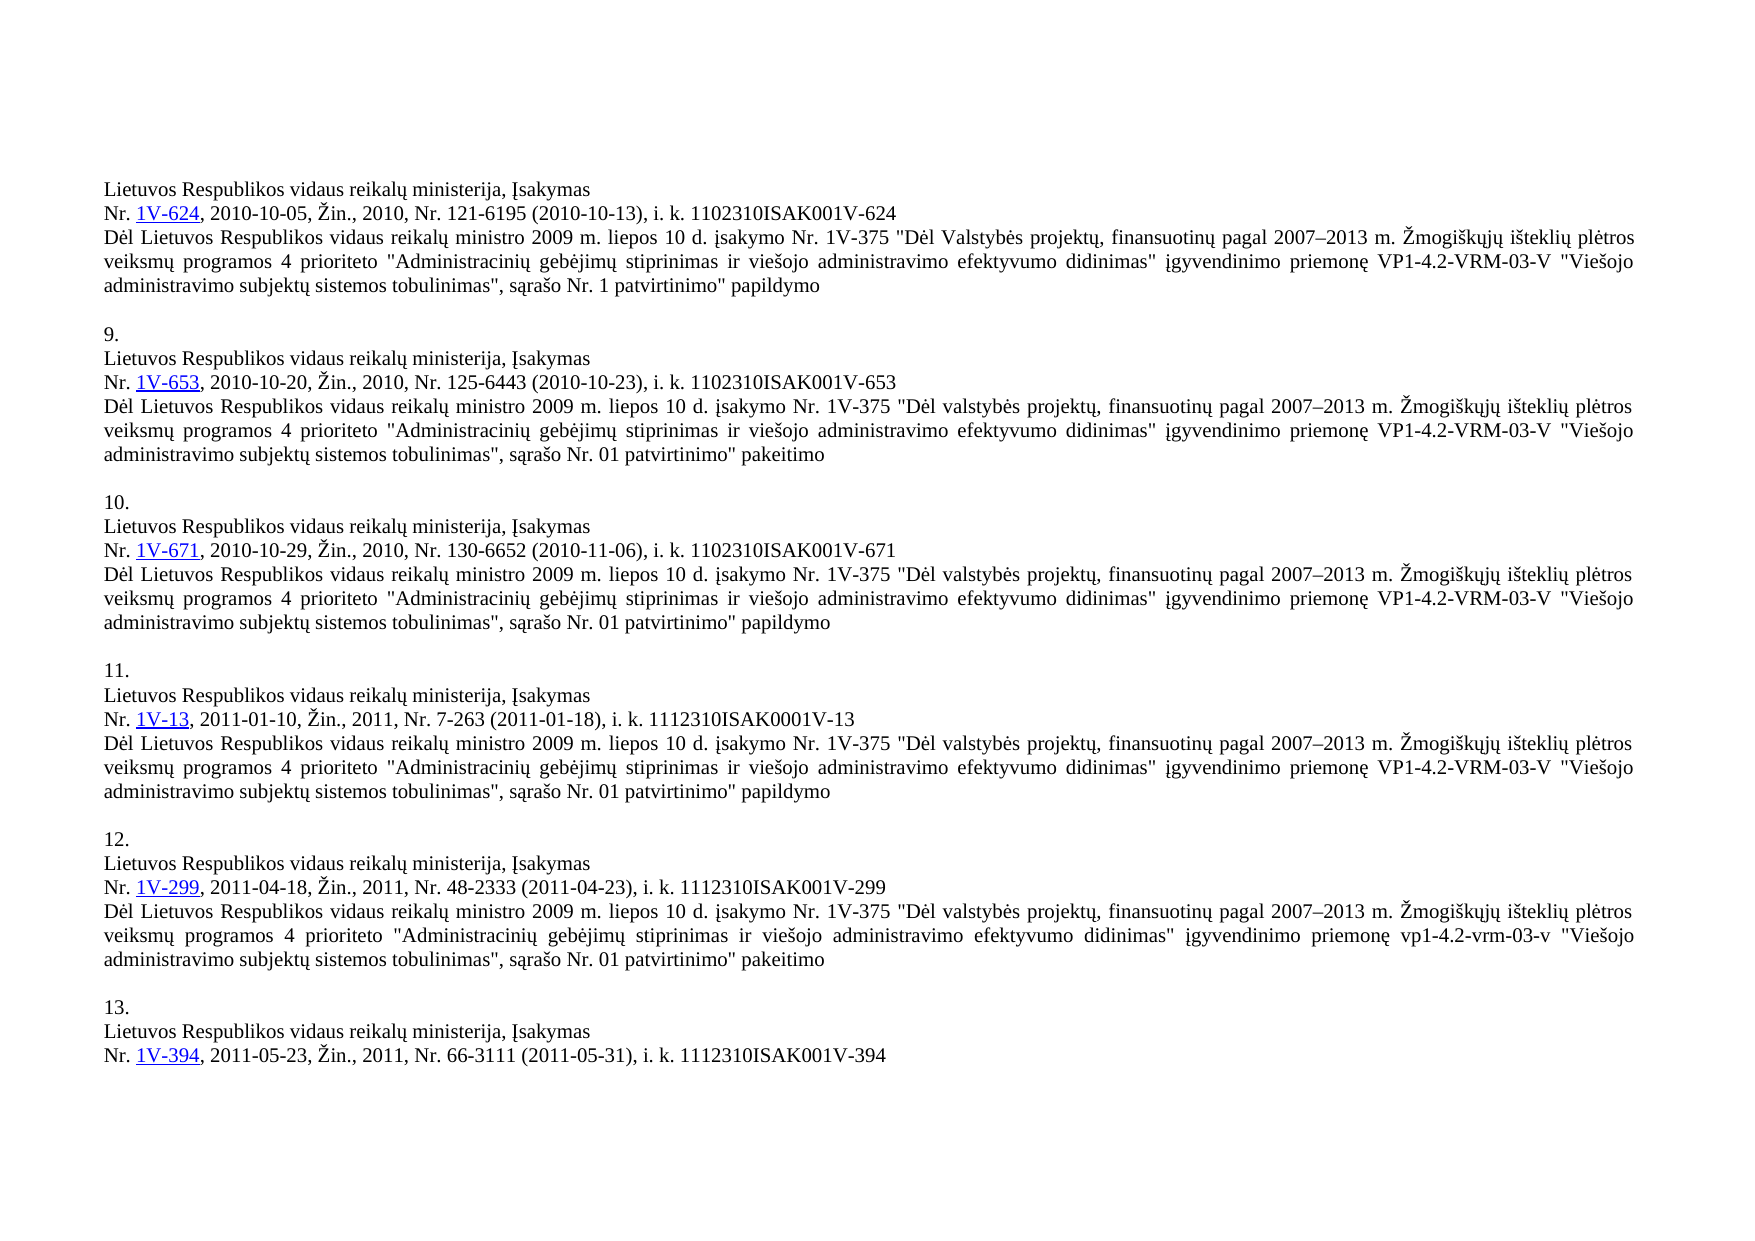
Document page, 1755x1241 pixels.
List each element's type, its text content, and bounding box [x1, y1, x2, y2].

text Dėl Lietuvos Respublikos vidaus reikalų ministro 2009 m. liepos 10 d. įsakymo Nr. 1V-375 "Dėl valstybės projektų, finansuotinų pagal 2007–2013 m. Žmogiškųjų išteklių plėtros veiksmų programos 4 prioriteto "Administracinių gebėjimų stiprinimas ir viešojo administravimo efektyvumo didinimas" įgyvendinimo priemonę vp1-4.2-vrm-03-v "Viešojo administravimo subjektų sistemos tobulinimas", sąrašo Nr. 01 patvirtinimo" pakeitimo [103, 899, 1636, 971]
text Nr. 1V-653, 2010-10-20, Žin., 2010, Nr. 125-6443 (2010-10-23), i. k. 1102310ISAK001V-653 [103, 370, 1636, 394]
text Lietuvos Respublikos vidaus reikalų ministerija, Įsakymas [103, 177, 1636, 201]
text Nr. 1V-394, 2011-05-23, Žin., 2011, Nr. 66-3111 (2011-05-31), i. k. 1112310ISAK001V-394 [103, 1043, 1636, 1067]
text Nr. 1V-13, 2011-01-10, Žin., 2011, Nr. 7-263 (2011-01-18), i. k. 1112310ISAK0001V-13 [103, 707, 1636, 731]
text 11. [103, 658, 1636, 682]
text 12. [103, 827, 1636, 851]
text 10. [103, 490, 1636, 514]
text Dėl Lietuvos Respublikos vidaus reikalų ministro 2009 m. liepos 10 d. įsakymo Nr. 1V-375 "Dėl valstybės projektų, finansuotinų pagal 2007–2013 m. Žmogiškųjų išteklių plėtros veiksmų programos 4 prioriteto "Administracinių gebėjimų stiprinimas ir viešojo administravimo efektyvumo didinimas" įgyvendinimo priemonę VP1-4.2-VRM-03-V "Viešojo administravimo subjektų sistemos tobulinimas", sąrašo Nr. 01 patvirtinimo" papildymo [103, 562, 1636, 634]
text Nr. 1V-299, 2011-04-18, Žin., 2011, Nr. 48-2333 (2011-04-23), i. k. 1112310ISAK001V-299 [103, 875, 1636, 899]
text Lietuvos Respublikos vidaus reikalų ministerija, Įsakymas [103, 514, 1636, 538]
text Nr. 1V-624, 2010-10-05, Žin., 2010, Nr. 121-6195 (2010-10-13), i. k. 1102310ISAK001V-624 [103, 201, 1636, 225]
text 9. [103, 322, 1636, 346]
text 13. [103, 995, 1636, 1019]
text Nr. 1V-671, 2010-10-29, Žin., 2010, Nr. 130-6652 (2010-11-06), i. k. 1102310ISAK001V-671 [103, 538, 1636, 562]
text Lietuvos Respublikos vidaus reikalų ministerija, Įsakymas [103, 851, 1636, 875]
text Lietuvos Respublikos vidaus reikalų ministerija, Įsakymas [103, 682, 1636, 707]
text Dėl Lietuvos Respublikos vidaus reikalų ministro 2009 m. liepos 10 d. įsakymo Nr. 1V-375 "Dėl valstybės projektų, finansuotinų pagal 2007–2013 m. Žmogiškųjų išteklių plėtros veiksmų programos 4 prioriteto "Administracinių gebėjimų stiprinimas ir viešojo administravimo efektyvumo didinimas" įgyvendinimo priemonę VP1-4.2-VRM-03-V "Viešojo administravimo subjektų sistemos tobulinimas", sąrašo Nr. 01 patvirtinimo" papildymo [103, 731, 1636, 803]
text Dėl Lietuvos Respublikos vidaus reikalų ministro 2009 m. liepos 10 d. įsakymo Nr. 1V-375 "Dėl valstybės projektų, finansuotinų pagal 2007–2013 m. Žmogiškųjų išteklių plėtros veiksmų programos 4 prioriteto "Administracinių gebėjimų stiprinimas ir viešojo administravimo efektyvumo didinimas" įgyvendinimo priemonę VP1-4.2-VRM-03-V "Viešojo administravimo subjektų sistemos tobulinimas", sąrašo Nr. 01 patvirtinimo" pakeitimo [103, 394, 1636, 466]
text Dėl Lietuvos Respublikos vidaus reikalų ministro 2009 m. liepos 10 d. įsakymo Nr. 1V-375 "Dėl Valstybės projektų, finansuotinų pagal 2007–2013 m. Žmogiškųjų išteklių plėtros veiksmų programos 4 prioriteto "Administracinių gebėjimų stiprinimas ir viešojo administravimo efektyvumo didinimas" įgyvendinimo priemonę VP1-4.2-VRM-03-V "Viešojo administravimo subjektų sistemos tobulinimas", sąrašo Nr. 1 patvirtinimo" papildymo [103, 225, 1636, 297]
text Lietuvos Respublikos vidaus reikalų ministerija, Įsakymas [103, 346, 1636, 370]
text Lietuvos Respublikos vidaus reikalų ministerija, Įsakymas [103, 1019, 1636, 1043]
